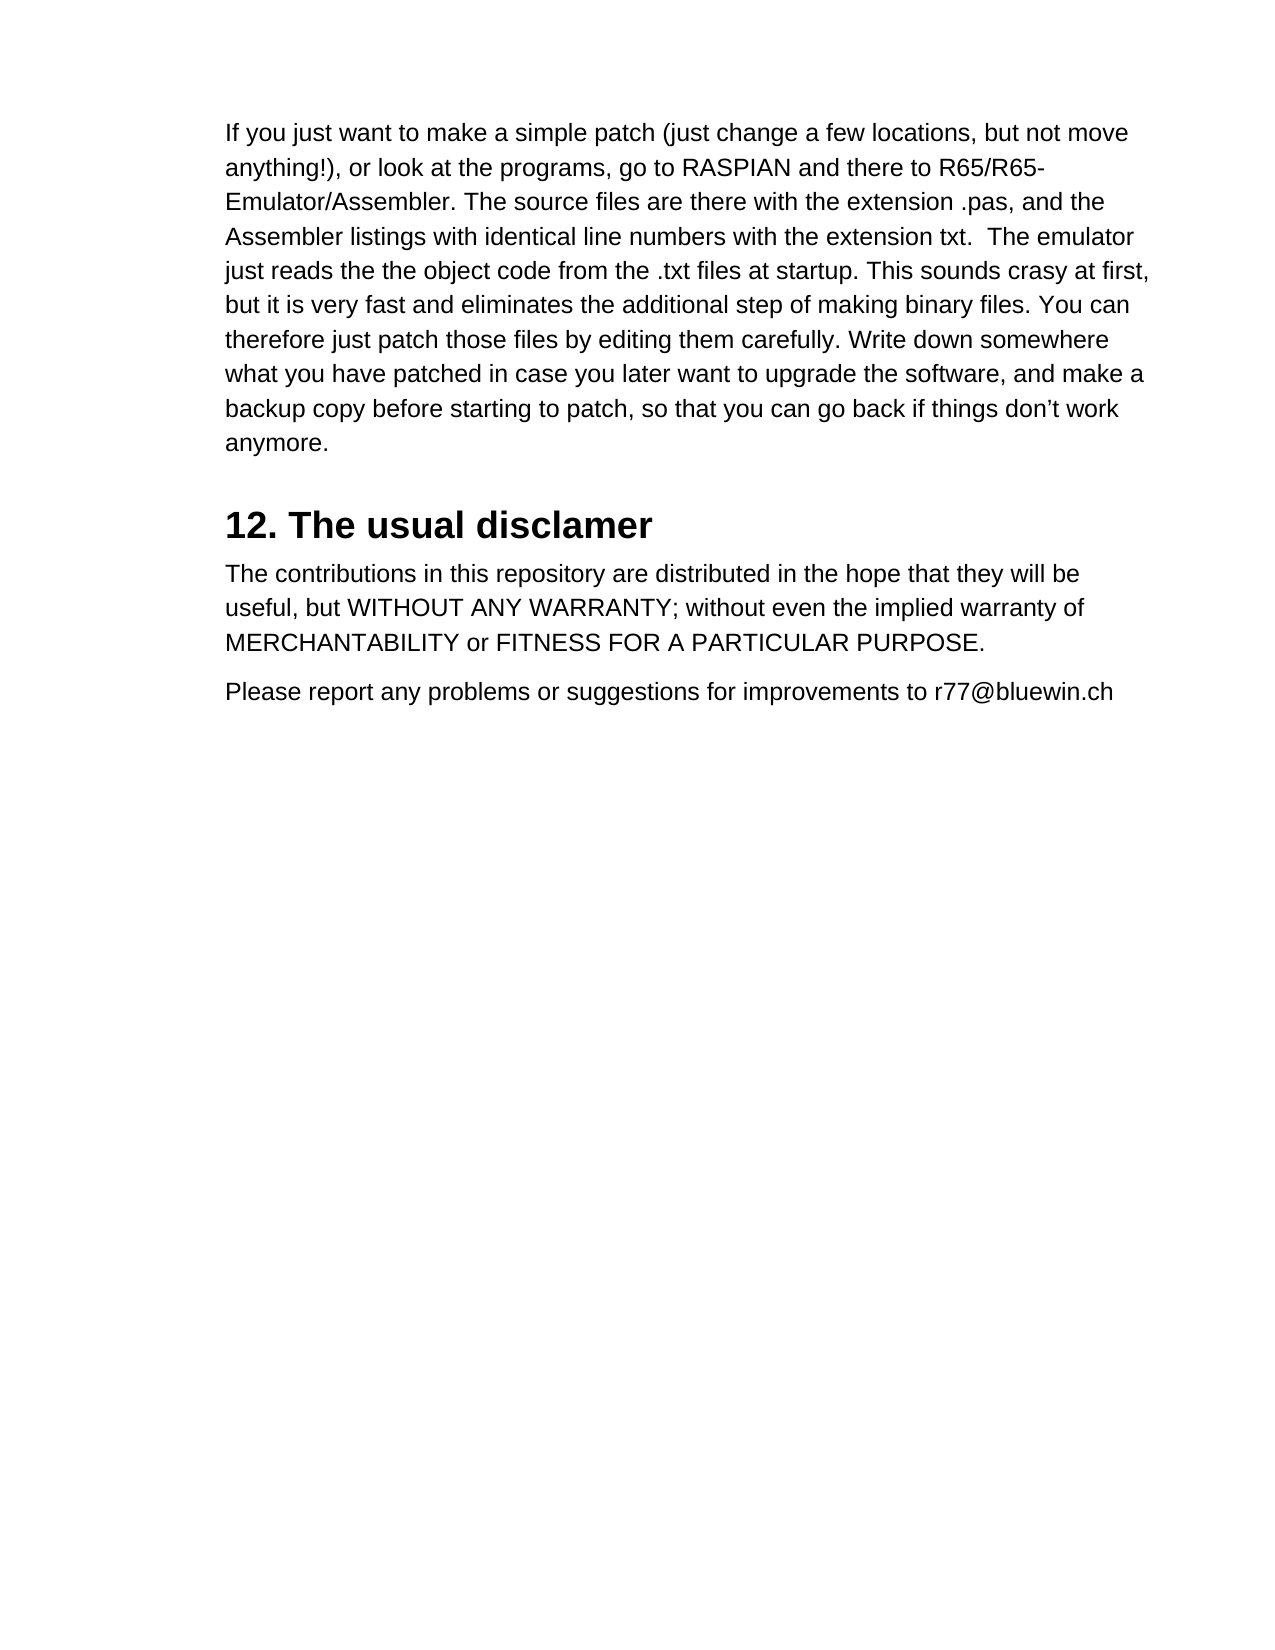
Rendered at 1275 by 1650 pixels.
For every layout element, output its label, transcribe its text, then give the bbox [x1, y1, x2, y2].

text If you just want to make a simple patch (just change a few locations, but not move anything!), or look at the programs, go to RASPIAN and there to R65/R65-Emulator/Assembler. The source files are there with the extension .pas, and the Assembler listings with identical line numbers with the extension txt. The emulator just reads the the object code from the .txt files at startup. This sounds crasy at first, but it is very fast and eliminates the additional step of making binary files. You can therefore just patch those files by editing them carefully. Write down somewhere what you have patched in case you later want to upgrade the software, and make a backup copy before starting to patch, so that you can go back if things don’t work anymore. [225, 118, 1157, 457]
text The contributions in this repository are distributed in the hope that they will be useful, but WITHOUT ANY WARRANTY; without even the implied warranty of MERCHANTABILITY or FITNESS FOR A PARTICULAR PURPOSE. [225, 559, 1157, 656]
subtitle 12. The usual disclamer [225, 502, 1157, 546]
text Please report any problems or suggestions for improvements to r77@bluewin.ch [225, 677, 1157, 705]
